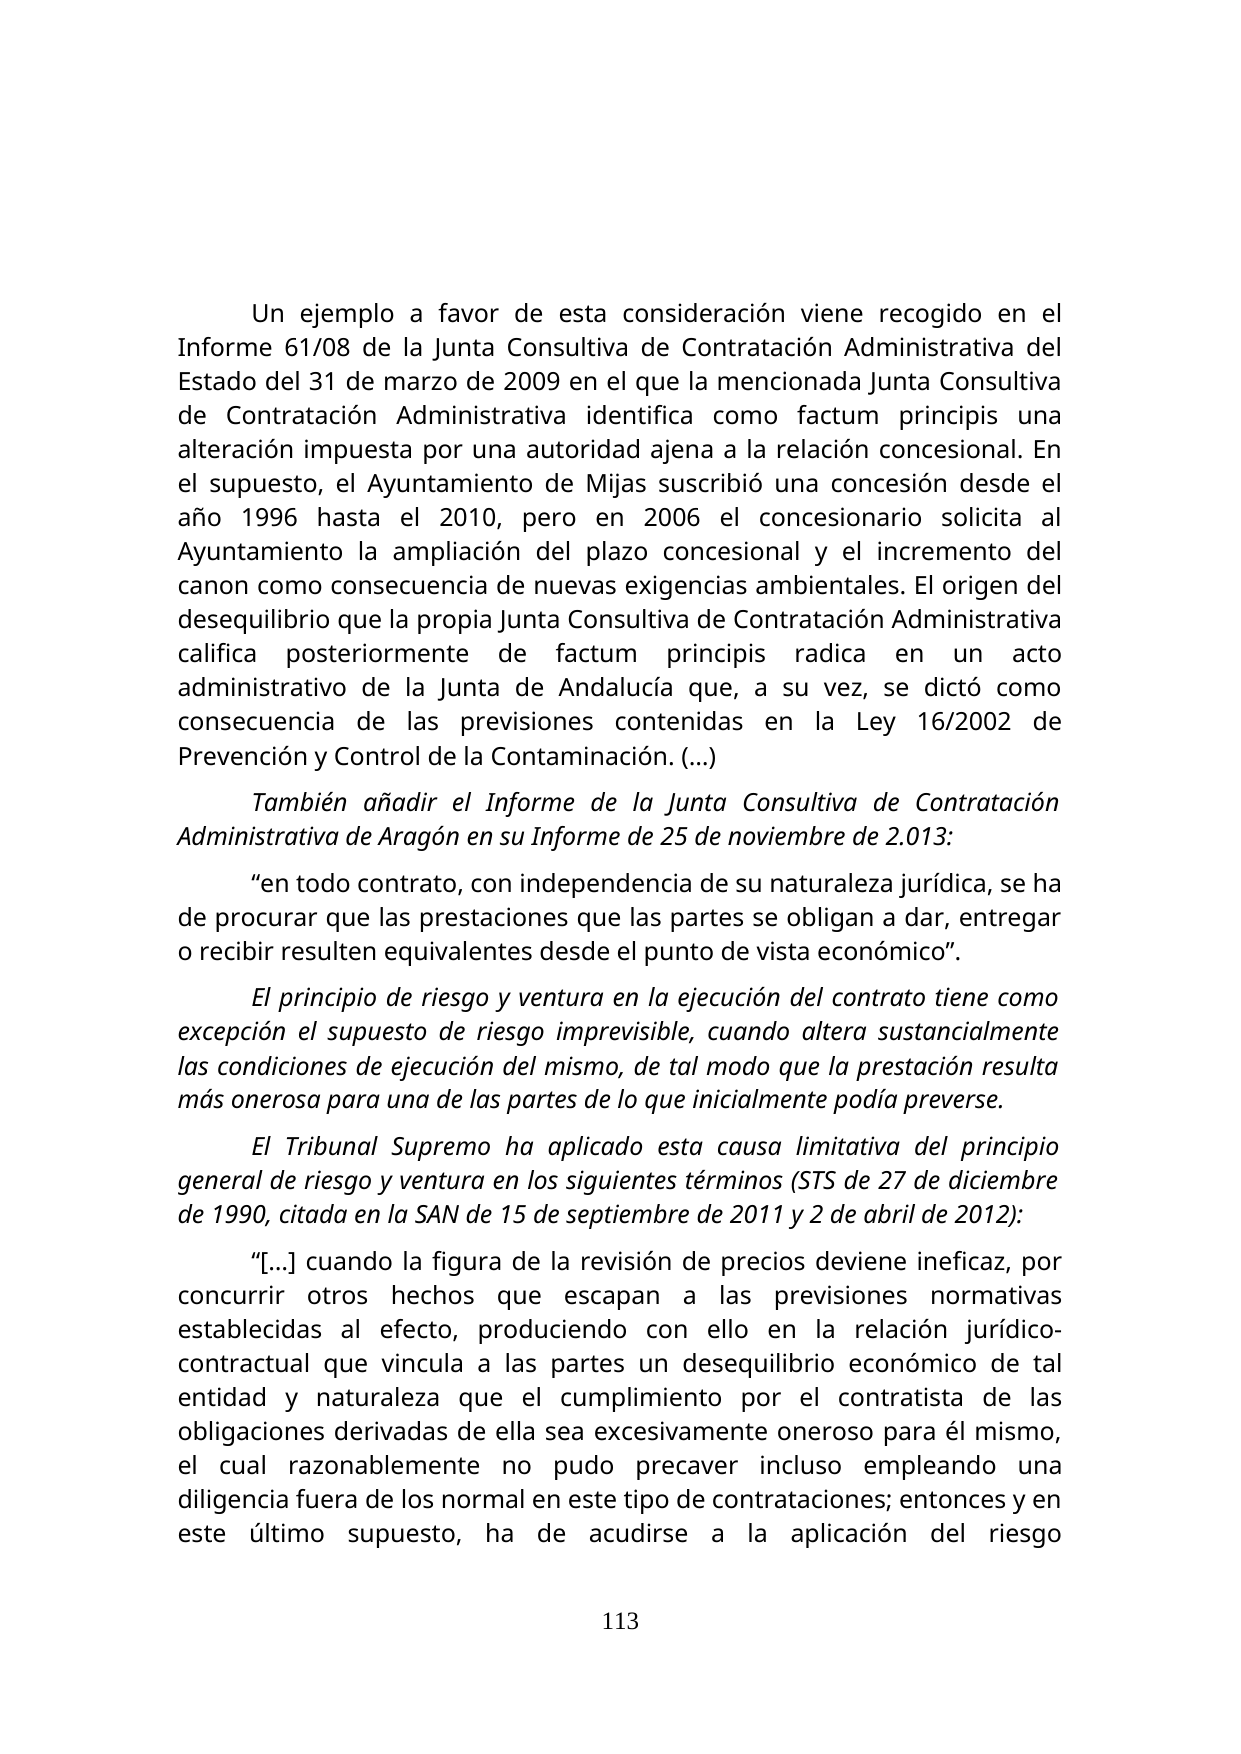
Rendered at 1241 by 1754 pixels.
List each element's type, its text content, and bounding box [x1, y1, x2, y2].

text El Tribunal Supremo ha aplicado esta causa limitativa del principio general de riesgo y ventura en los siguientes términos (STS de 27 de diciembre de 1990, citada en la SAN de 15 de septiembre de 2011 y 2 de abril de 2012): [177, 1129, 1063, 1231]
text También añadir el Informe de la Junta Consultiva de Contratación Administrativa de Aragón en su Informe de 25 de noviembre de 2.013: [177, 785, 1063, 853]
text “[…] cuando la figura de la revisión de precios deviene ineficaz, por concurrir otros hechos que escapan a las previsiones normativas establecidas al efecto, produciendo con ello en la relación jurídico-contractual que vincula a las partes un desequilibrio económico de tal entidad y naturaleza que el cumplimiento por el contratista de las obligaciones derivadas de ella sea excesivamente oneroso para él mismo, el cual razonablemente no pudo precaver incluso empleando una diligencia fuera de los normal en este tipo de contrataciones; entonces y en este último supuesto, ha de acudirse a la aplicación del riesgo [177, 1243, 1063, 1550]
text “en todo contrato, con independencia de su naturaleza jurídica, se ha de procurar que las prestaciones que las partes se obligan a dar, entregar o recibir resulten equivalentes desde el punto de vista económico”. [177, 865, 1063, 967]
text Un ejemplo a favor de esta consideración viene recogido en el Informe 61/08 de la Junta Consultiva de Contratación Administrativa del Estado del 31 de marzo de 2009 en el que la mencionada Junta Consultiva de Contratación Administrativa identifica como factum principis una alteración impuesta por una autoridad ajena a la relación concesional. En el supuesto, el Ayuntamiento de Mijas suscribió una concesión desde el año 1996 hasta el 2010, pero en 2006 el concesionario solicita al Ayuntamiento la ampliación del plazo concesional y el incremento del canon como consecuencia de nuevas exigencias ambientales. El origen del desequilibrio que la propia Junta Consultiva de Contratación Administrativa califica posteriormente de factum principis radica en un acto administrativo de la Junta de Andalucía que, a su vez, se dictó como consecuencia de las previsiones contenidas en la Ley 16/2002 de Prevención y Control de la Contaminación. (…) [177, 295, 1063, 772]
text El principio de riesgo y ventura en la ejecución del contrato tiene como excepción el supuesto de riesgo imprevisible, cuando altera sustancialmente las condiciones de ejecución del mismo, de tal modo que la prestación resulta más onerosa para una de las partes de lo que inicialmente podía preverse. [177, 980, 1063, 1116]
